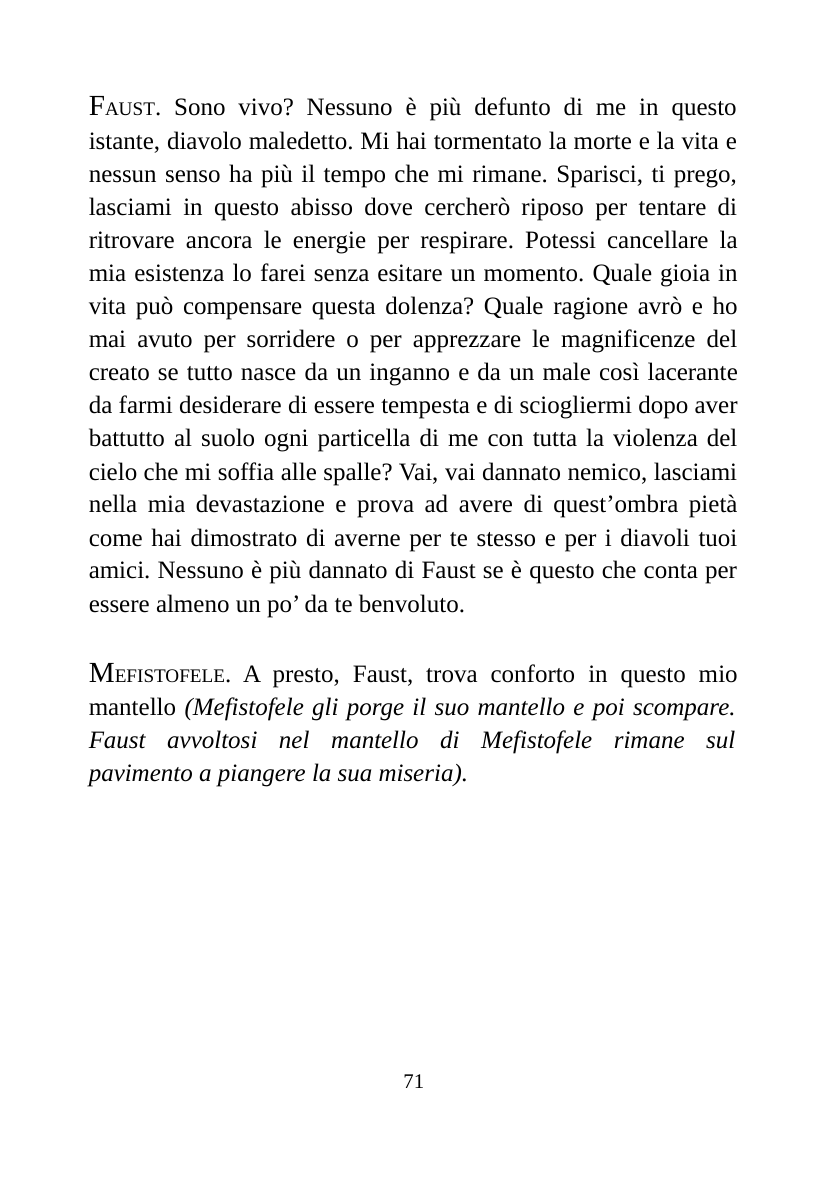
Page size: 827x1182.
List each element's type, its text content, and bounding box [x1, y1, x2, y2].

text Faust. Sono vivo? Nessuno è più defunto di me in questo istante, diavolo maledetto. Mi hai tormentato la morte e la vita e nessun senso ha più il tempo che mi rimane. Sparisci, ti prego, lasciami in questo abisso dove cercherò riposo per tentare di ritrovare ancora le energie per respirare. Potessi cancellare la mia esistenza lo farei senza esitare un momento. Quale gioia in vita può compensare questa dolenza? Quale ragione avrò e ho mai avuto per sorridere o per apprezzare le magnificenze del creato se tutto nasce da un inganno e da un male così lacerante da farmi desiderare di essere tempesta e di sciogliermi dopo aver battutto al suolo ogni particella di me con tutta la violenza del cielo che mi soffia alle spalle? Vai, vai dannato nemico, lasciami nella mia devastazione e prova ad avere di quest’ombra pietà come hai dimostrato di averne per te stesso e per i diavoli tuoi amici. Nessuno è più dannato di Faust se è questo che conta per essere almeno un po’ da te benvoluto. [88, 88, 738, 617]
text Mefistofele. A presto, Faust, trova conforto in questo mio mantello (Mefistofele gli porge il suo mantello e poi scompare. Faust avvoltosi nel mantello di Mefistofele rimane sul pavimento a piangere la sua miseria). [88, 655, 738, 787]
